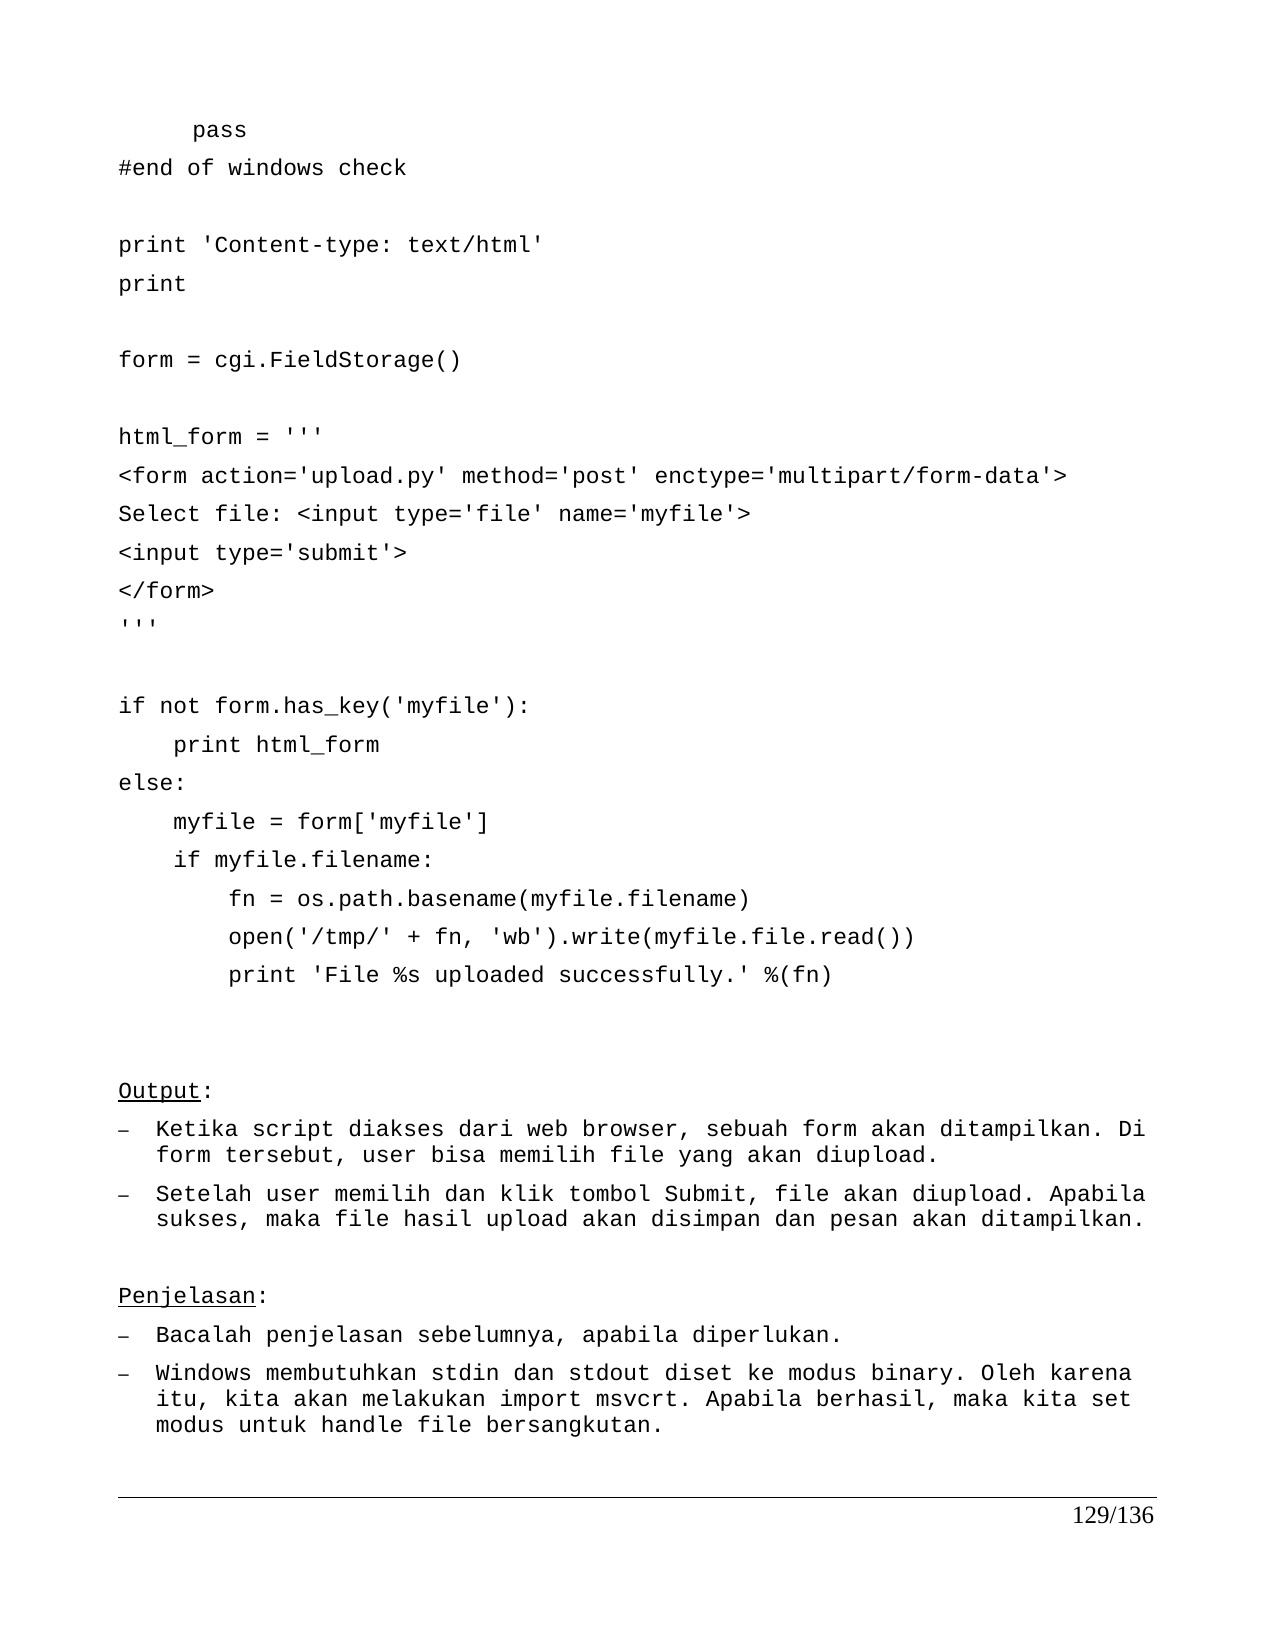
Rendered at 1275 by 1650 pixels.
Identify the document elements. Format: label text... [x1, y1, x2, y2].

text Select file: <input type='file' name='myfile'> [118, 502, 1157, 528]
text Output: [118, 1079, 1157, 1105]
list Windows membutuhkan stdin dan stdout diset ke modus binary. Oleh karena itu, kita akan melakukan import msvcrt. Apabila berhasil, maka kita set modus untuk handle file bersangkutan. [118, 1362, 1157, 1439]
text pass [118, 118, 1157, 144]
text #end of windows check [118, 157, 1157, 182]
text Penjelasan: [118, 1285, 1157, 1311]
text print [118, 272, 1157, 298]
list Setelah user memilih dan klik tombol Submit, file akan diupload. Apabila sukses, maka file hasil upload akan disimpan dan pesan akan ditampilkan. [118, 1182, 1157, 1234]
list Bacalah penjelasan sebelumnya, apabila diperlukan. [118, 1323, 1157, 1349]
text fn = os.path.basename(myfile.filename) [118, 887, 1157, 913]
text print html_form [118, 733, 1157, 759]
text open('/tmp/' + fn, 'wb').write(myfile.file.read()) [118, 925, 1157, 951]
text </form> [118, 579, 1157, 605]
text print 'Content-type: text/html' [118, 233, 1157, 259]
text if not form.has_key('myfile'): [118, 695, 1157, 721]
text if myfile.filename: [118, 848, 1157, 874]
list Ketika script diakses dari web browser, sebuah form akan ditampilkan. Di form tersebut, user bisa memilih file yang akan diupload. [118, 1117, 1157, 1169]
text myfile = form['myfile'] [118, 810, 1157, 836]
text <input type='submit'> [118, 541, 1157, 567]
text <form action='upload.py' method='post' enctype='multipart/form-data'> [118, 464, 1157, 490]
text form = cgi.FieldStorage() [118, 349, 1157, 375]
text html_form = ''' [118, 426, 1157, 452]
text ''' [118, 618, 1157, 644]
text else: [118, 772, 1157, 797]
text print 'File %s uploaded successfully.' %(fn) [118, 964, 1157, 990]
